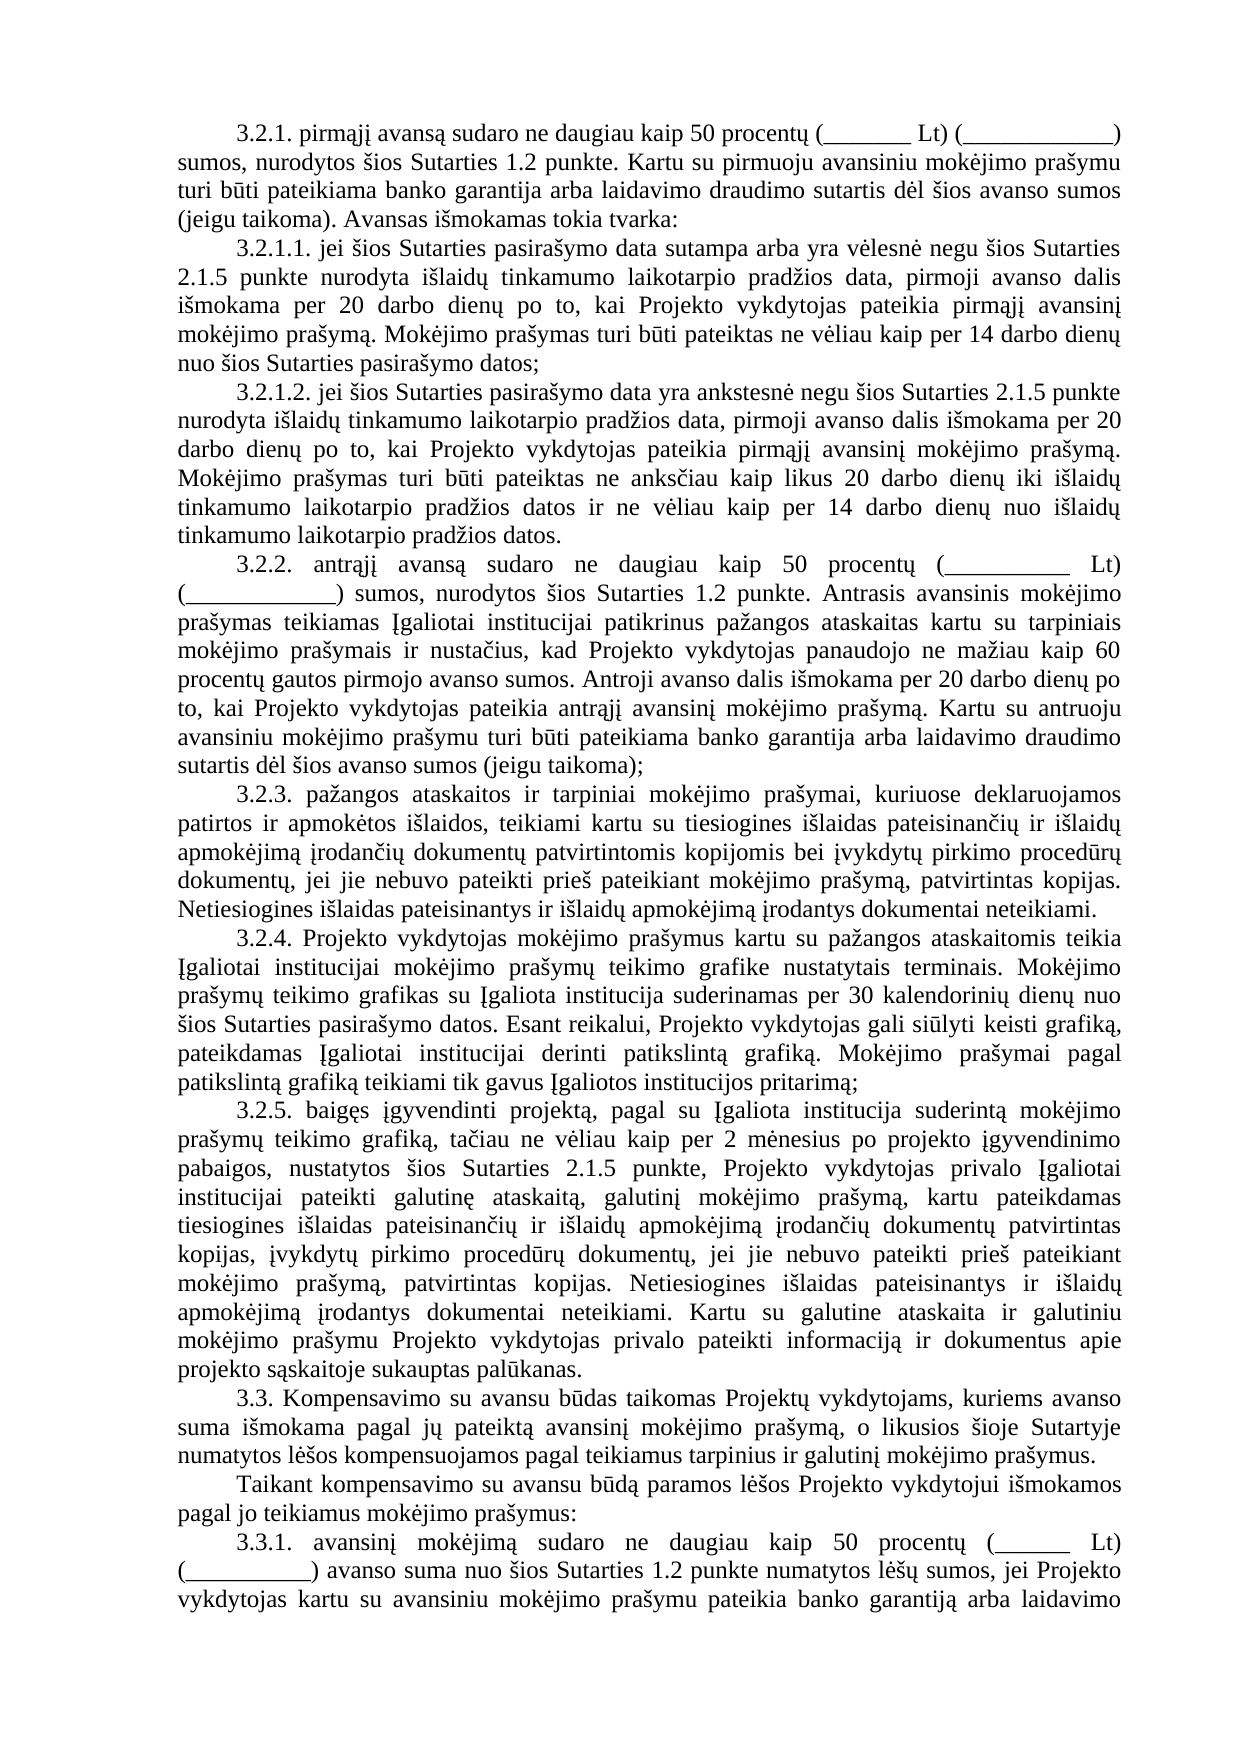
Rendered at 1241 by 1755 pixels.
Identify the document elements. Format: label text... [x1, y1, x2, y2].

text 3.2.1.2. jei šios Sutarties pasirašymo data yra ankstesnė negu šios Sutarties 2.1.5 punkte nurodyta išlaidų tinkamumo laikotarpio pradžios data, pirmoji avanso dalis išmokama per 20 darbo dienų po to, kai Projekto vykdytojas pateikia pirmąjį avansinį mokėjimo prašymą. Mokėjimo prašymas turi būti pateiktas ne anksčiau kaip likus 20 darbo dienų iki išlaidų tinkamumo laikotarpio pradžios datos ir ne vėliau kaip per 14 darbo dienų nuo išlaidų tinkamumo laikotarpio pradžios datos. [177, 377, 1122, 549]
text 3.2.2. antrąjį avansą sudaro ne daugiau kaip 50 procentų (__________ Lt) (____________) sumos, nurodytos šios Sutarties 1.2 punkte. Antrasis avansinis mokėjimo prašymas teikiamas Įgaliotai institucijai patikrinus pažangos ataskaitas kartu su tarpiniais mokėjimo prašymais ir nustačius, kad Projekto vykdytojas panaudojo ne mažiau kaip 60 procentų gautos pirmojo avanso sumos. Antroji avanso dalis išmokama per 20 darbo dienų po to, kai Projekto vykdytojas pateikia antrąjį avansinį mokėjimo prašymą. Kartu su antruoju avansiniu mokėjimo prašymu turi būti pateikiama banko garantija arba laidavimo draudimo sutartis dėl šios avanso sumos (jeigu taikoma); [177, 549, 1122, 779]
text 3.2.3. pažangos ataskaitos ir tarpiniai mokėjimo prašymai, kuriuose deklaruojamos patirtos ir apmokėtos išlaidos, teikiami kartu su tiesiogines išlaidas pateisinančių ir išlaidų apmokėjimą įrodančių dokumentų patvirtintomis kopijomis bei įvykdytų pirkimo procedūrų dokumentų, jei jie nebuvo pateikti prieš pateikiant mokėjimo prašymą, patvirtintas kopijas. Netiesiogines išlaidas pateisinantys ir išlaidų apmokėjimą įrodantys dokumentai neteikiami. [177, 779, 1122, 923]
text Taikant kompensavimo su avansu būdą paramos lėšos Projekto vykdytojui išmokamos pagal jo teikiamus mokėjimo prašymus: [177, 1469, 1122, 1527]
text 3.3.1. avansinį mokėjimą sudaro ne daugiau kaip 50 procentų (______ Lt) (__________) avanso suma nuo šios Sutarties 1.2 punkte numatytos lėšų sumos, jei Projekto vykdytojas kartu su avansiniu mokėjimo prašymu pateikia banko garantiją arba laidavimo [177, 1527, 1122, 1613]
text 3.2.5. baigęs įgyvendinti projektą, pagal su Įgaliota institucija suderintą mokėjimo prašymų teikimo grafiką, tačiau ne vėliau kaip per 2 mėnesius po projekto įgyvendinimo pabaigos, nustatytos šios Sutarties 2.1.5 punkte, Projekto vykdytojas privalo Įgaliotai institucijai pateikti galutinę ataskaitą, galutinį mokėjimo prašymą, kartu pateikdamas tiesiogines išlaidas pateisinančių ir išlaidų apmokėjimą įrodančių dokumentų patvirtintas kopijas, įvykdytų pirkimo procedūrų dokumentų, jei jie nebuvo pateikti prieš pateikiant mokėjimo prašymą, patvirtintas kopijas. Netiesiogines išlaidas pateisinantys ir išlaidų apmokėjimą įrodantys dokumentai neteikiami. Kartu su galutine ataskaita ir galutiniu mokėjimo prašymu Projekto vykdytojas privalo pateikti informaciją ir dokumentus apie projekto sąskaitoje sukauptas palūkanas. [177, 1096, 1122, 1383]
text 3.2.1. pirmąjį avansą sudaro ne daugiau kaip 50 procentų (_______ Lt) (____________) sumos, nurodytos šios Sutarties 1.2 punkte. Kartu su pirmuoju avansiniu mokėjimo prašymu turi būti pateikiama banko garantija arba laidavimo draudimo sutartis dėl šios avanso sumos (jeigu taikoma). Avansas išmokamas tokia tvarka: [177, 118, 1122, 233]
text 3.2.4. Projekto vykdytojas mokėjimo prašymus kartu su pažangos ataskaitomis teikia Įgaliotai institucijai mokėjimo prašymų teikimo grafike nustatytais terminais. Mokėjimo prašymų teikimo grafikas su Įgaliota institucija suderinamas per 30 kalendorinių dienų nuo šios Sutarties pasirašymo datos. Esant reikalui, Projekto vykdytojas gali siūlyti keisti grafiką, pateikdamas Įgaliotai institucijai derinti patikslintą grafiką. Mokėjimo prašymai pagal patikslintą grafiką teikiami tik gavus Įgaliotos institucijos pritarimą; [177, 923, 1122, 1096]
text 3.3. Kompensavimo su avansu būdas taikomas Projektų vykdytojams, kuriems avanso suma išmokama pagal jų pateiktą avansinį mokėjimo prašymą, o likusios šioje Sutartyje numatytos lėšos kompensuojamos pagal teikiamus tarpinius ir galutinį mokėjimo prašymus. [177, 1383, 1122, 1469]
text 3.2.1.1. jei šios Sutarties pasirašymo data sutampa arba yra vėlesnė negu šios Sutarties 2.1.5 punkte nurodyta išlaidų tinkamumo laikotarpio pradžios data, pirmoji avanso dalis išmokama per 20 darbo dienų po to, kai Projekto vykdytojas pateikia pirmąjį avansinį mokėjimo prašymą. Mokėjimo prašymas turi būti pateiktas ne vėliau kaip per 14 darbo dienų nuo šios Sutarties pasirašymo datos; [177, 233, 1122, 377]
